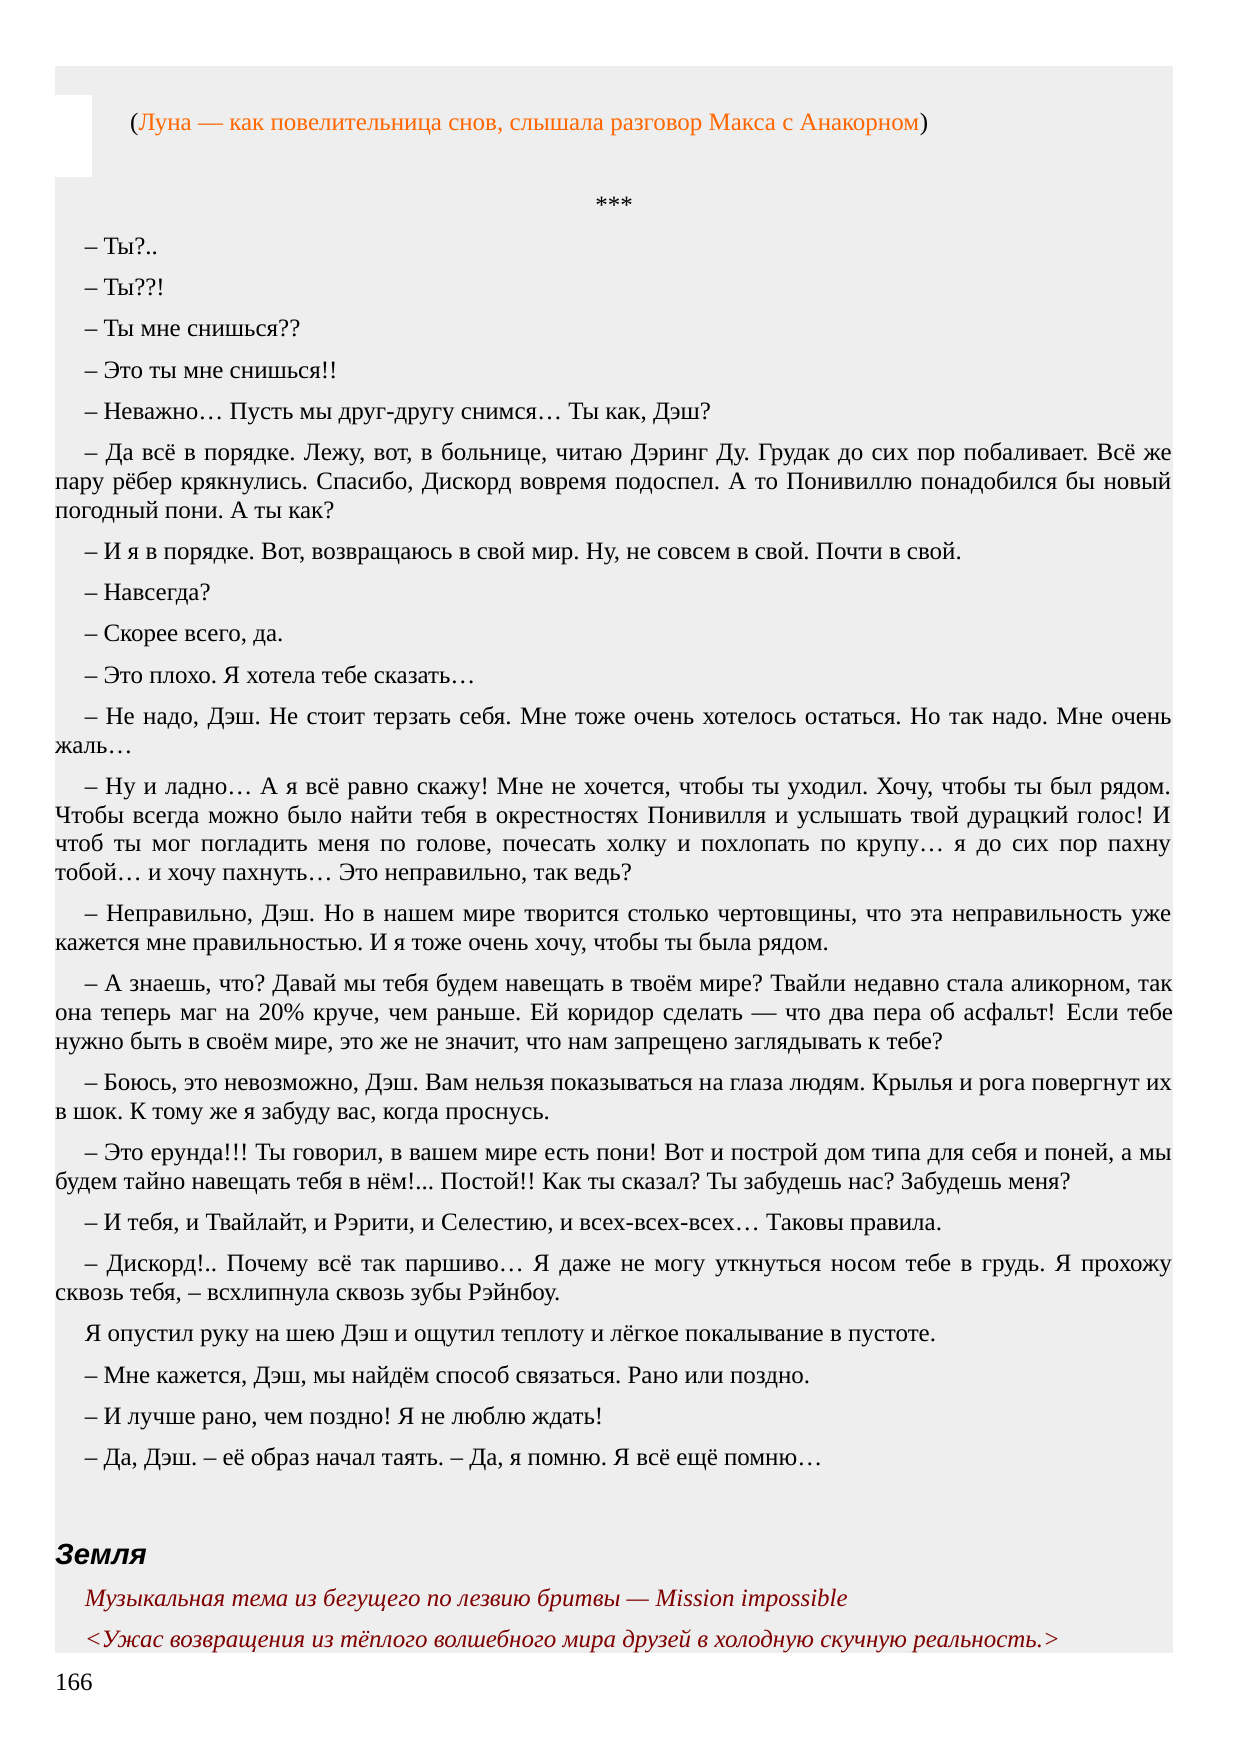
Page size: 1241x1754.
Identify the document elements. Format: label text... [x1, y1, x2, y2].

text – И я в порядке. Вот, возвращаюсь в свой мир. Ну, не совсем в свой. Почти в свой. [55, 536, 1173, 565]
text – А знаешь, что? Давай мы тебя будем навещать в твоём мире? Твайли недавно стала аликорном, так она теперь маг на 20% круче, чем раньше. Ей коридор сделать — что два пера об асфальт! Если тебе нужно быть в своём мире, это же не значит, что нам запрещено заглядывать к тебе? [55, 968, 1173, 1055]
text – Дискорд!.. Почему всё так паршиво… Я даже не могу уткнуться носом тебе в грудь. Я прохожу сквозь тебя, – всхлипнула сквозь зубы Рэйнбоу. [55, 1248, 1173, 1306]
text – Да всё в порядке. Лежу, вот, в больнице, читаю Дэринг Ду. Грудак до сих пор побаливает. Всё же пару рёбер крякнулись. Спасибо, Дискорд вовремя подоспел. А то Понивиллю понадобился бы новый погодный пони. А ты как? [55, 437, 1173, 523]
text *** [55, 190, 1173, 218]
text – Скорее всего, да. [55, 618, 1173, 647]
text – Это ерунда!!! Ты говорил, в вашем мире есть пони! Вот и построй дом типа для себя и поней, а мы будем тайно навещать тебя в нём!... Постой!! Как ты сказал? Ты забудешь нас? Забудешь меня? [55, 1137, 1173, 1195]
text – Ты?.. [55, 231, 1173, 260]
text <Ужас возвращения из тёплого волшебного мира друзей в холодную скучную реальность.> [55, 1624, 1173, 1653]
list (Луна — как повелительница снов, слышала разговор Макса с Анакорном) [92, 107, 1173, 136]
text – Неважно… Пусть мы друг-другу снимся… Ты как, Дэш? [55, 396, 1173, 425]
text – Ну и ладно… А я всё равно скажу! Мне не хочется, чтобы ты уходил. Хочу, чтобы ты был рядом. Чтобы всегда можно было найти тебя в окрестностях Понивилля и услышать твой дурацкий голос! И чтоб ты мог погладить меня по голове, почесать холку и похлопать по крупу… я до сих пор пахну тобой… и хочу пахнуть… Это неправильно, так ведь? [55, 771, 1173, 886]
text Музыкальная тема из бегущего по лезвию бритвы — Mission impossible [55, 1583, 1173, 1612]
subtitle Земля [55, 1537, 1173, 1571]
text – Мне кажется, Дэш, мы найдём способ связаться. Рано или поздно. [55, 1360, 1173, 1388]
text – Не надо, Дэш. Не стоит терзать себя. Мне тоже очень хотелось остаться. Но так надо. Мне очень жаль… [55, 701, 1173, 758]
text – Неправильно, Дэш. Но в нашем мире творится столько чертовщины, что эта неправильность уже кажется мне правильностью. И я тоже очень хочу, чтобы ты была рядом. [55, 898, 1173, 956]
text – Навсегда? [55, 577, 1173, 606]
text – Это плохо. Я хотела тебе сказать… [55, 660, 1173, 688]
text – Да, Дэш. – её образ начал таять. – Да, я помню. Я всё ещё помню… [55, 1442, 1173, 1471]
text – Боюсь, это невозможно, Дэш. Вам нельзя показываться на глаза людям. Крылья и рога повергнут их в шок. К тому же я забуду вас, когда проснусь. [55, 1067, 1173, 1125]
text Я опустил руку на шею Дэш и ощутил теплоту и лёгкое покалывание в пустоте. [55, 1318, 1173, 1347]
text – Ты??! [55, 272, 1173, 301]
text – Это ты мне снишься!! [55, 355, 1173, 383]
text – Ты мне снишься?? [55, 313, 1173, 342]
text – И тебя, и Твайлайт, и Рэрити, и Селестию, и всех-всех-всех… Таковы правила. [55, 1207, 1173, 1236]
text – И лучше рано, чем поздно! Я не люблю ждать! [55, 1401, 1173, 1430]
